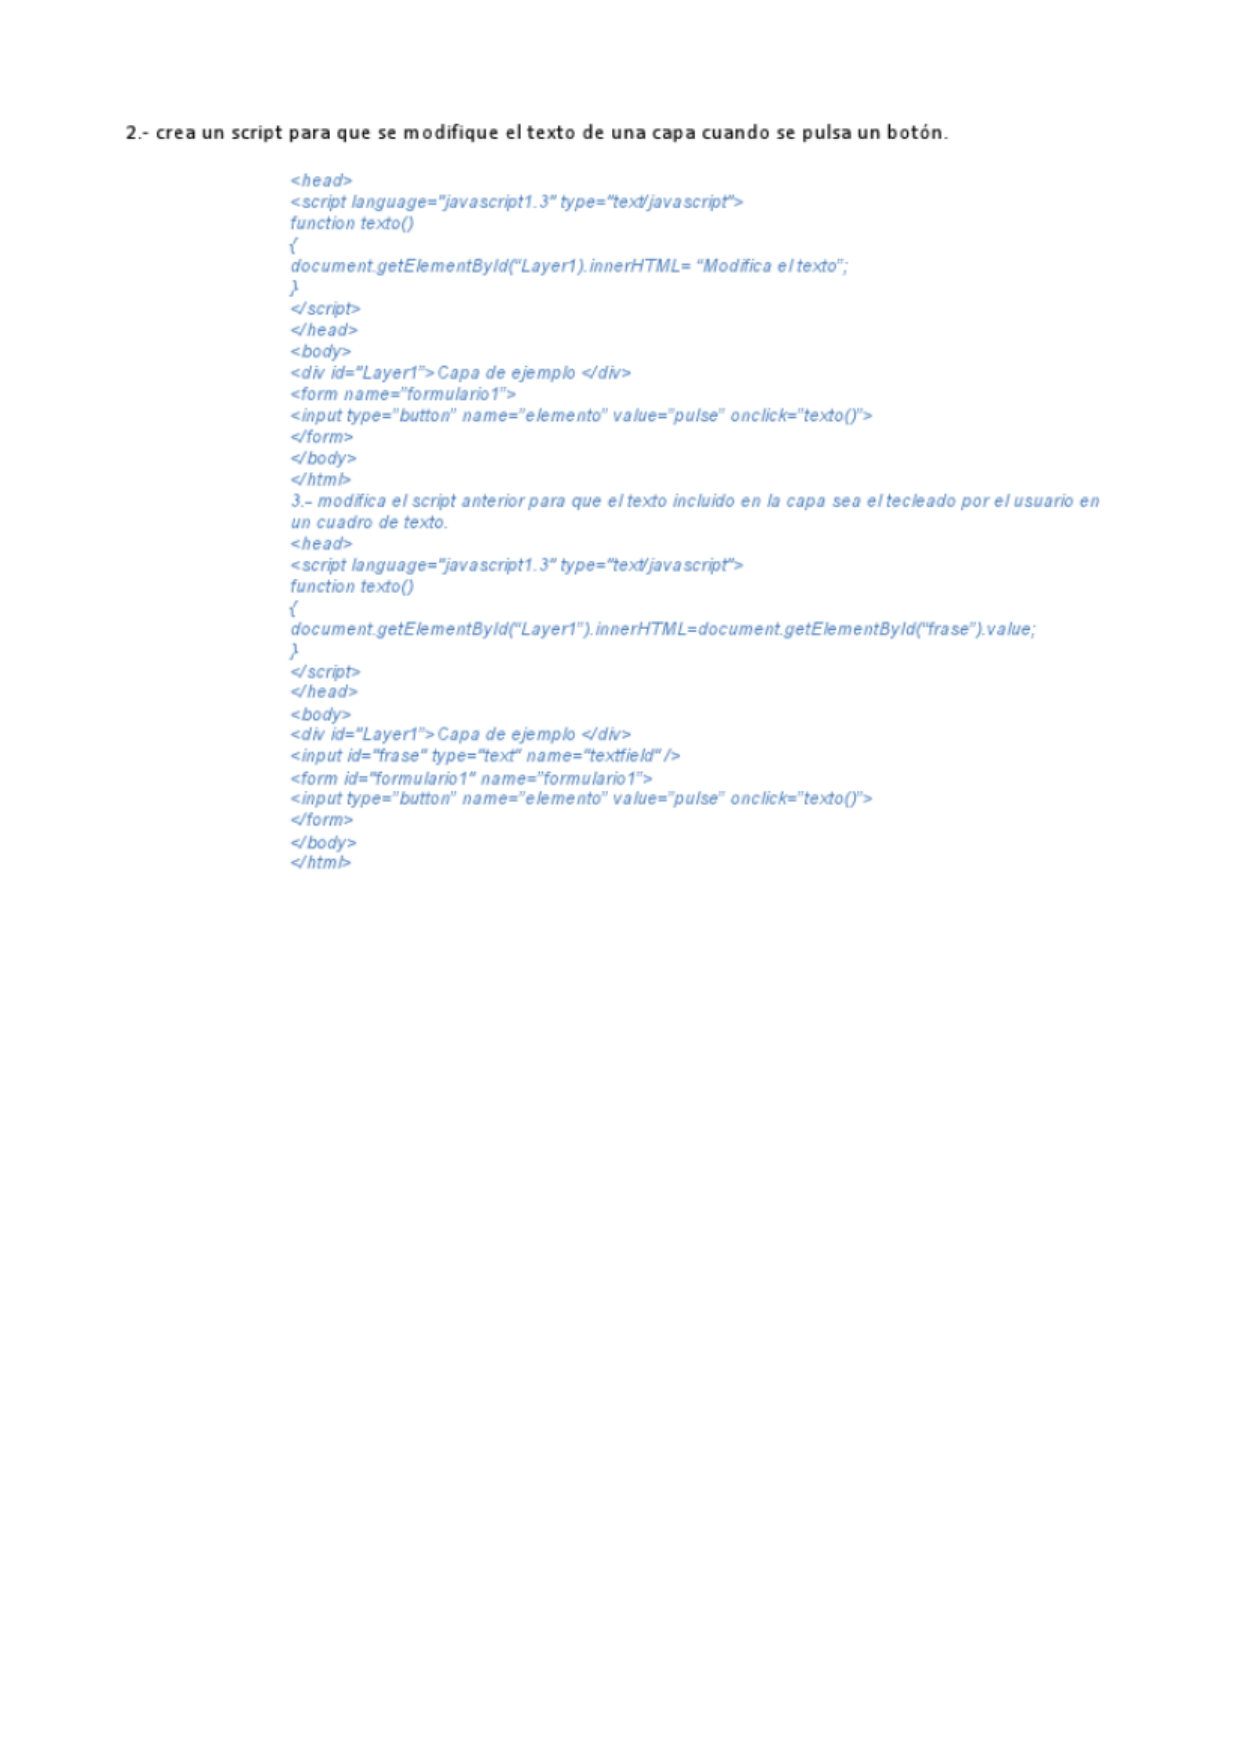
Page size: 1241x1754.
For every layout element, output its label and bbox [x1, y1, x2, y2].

picture [118, 118, 1122, 874]
